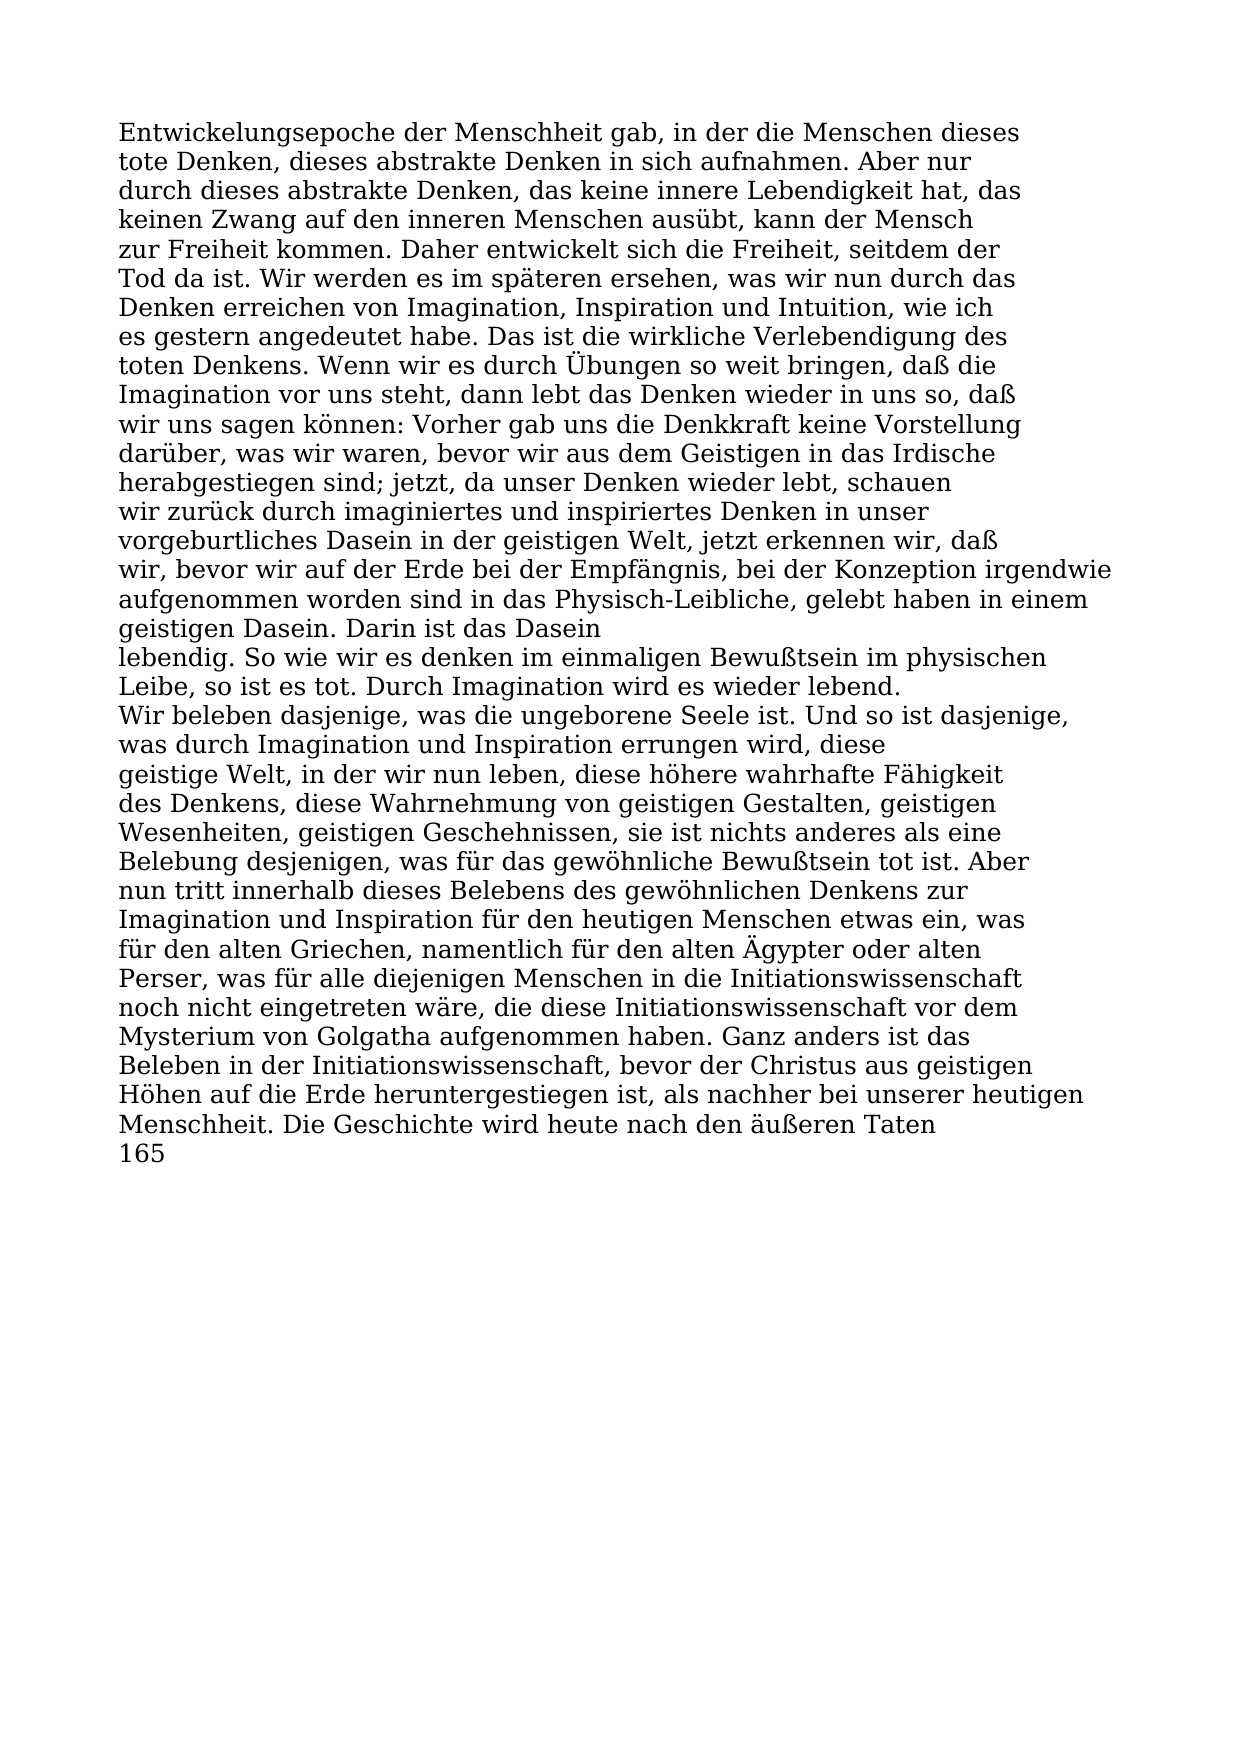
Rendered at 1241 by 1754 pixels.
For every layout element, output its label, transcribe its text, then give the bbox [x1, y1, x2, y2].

text tote Denken, dieses abstrakte Denken in sich aufnahmen. Aber nur [118, 147, 1122, 176]
text geistige Welt, in der wir nun leben, diese höhere wahrhafte Fähigkeit [118, 760, 1122, 789]
text wir zurück durch imaginiertes und inspiriertes Denken in unser vorgeburtliches Dasein in der geistigen Welt, jetzt erkennen wir, daß [118, 497, 1122, 556]
text Entwickelungsepoche der Menschheit gab, in der die Menschen dieses [118, 118, 1122, 147]
text Wesenheiten, geistigen Geschehnissen, sie ist nichts anderes als eine [118, 818, 1122, 847]
text noch nicht eingetreten wäre, die diese Initiationswissenschaft vor dem [118, 993, 1122, 1022]
text 165 [118, 1139, 1122, 1168]
text durch dieses abstrakte Denken, das keine innere Lebendigkeit hat, das [118, 176, 1122, 206]
text Belebung desjenigen, was für das gewöhnliche Bewußtsein tot ist. Aber [118, 847, 1122, 876]
text Beleben in der Initiationswissenschaft, bevor der Christus aus geistigen [118, 1051, 1122, 1081]
text keinen Zwang auf den inneren Menschen ausübt, kann der Mensch [118, 206, 1122, 235]
text Wir beleben dasjenige, was die ungeborene Seele ist. Und so ist dasjenige, was durch Imagination und Inspiration errungen wird, diese [118, 701, 1122, 760]
text wir uns sagen können: Vorher gab uns die Denkkraft keine Vorstellung darüber, was wir waren, bevor wir aus dem Geistigen in das Irdische herabgestiegen sind; jetzt, da unser Denken wieder lebt, schauen [118, 410, 1122, 497]
text für den alten Griechen, namentlich für den alten Ägypter oder alten [118, 935, 1122, 964]
text Tod da ist. Wir werden es im späteren ersehen, was wir nun durch das [118, 264, 1122, 293]
text Perser, was für alle diejenigen Menschen in die Initiationswissenschaft [118, 964, 1122, 993]
text wir, bevor wir auf der Erde bei der Empfängnis, bei der Konzeption irgendwie aufgenommen worden sind in das Physisch-Leibliche, gelebt haben in einem geistigen Dasein. Darin ist das Dasein [118, 556, 1122, 643]
text Mysterium von Golgatha aufgenommen haben. Ganz anders ist das [118, 1022, 1122, 1051]
text des Denkens, diese Wahrnehmung von geistigen Gestalten, geistigen [118, 789, 1122, 818]
text Denken erreichen von Imagination, Inspiration und Intuition, wie ich [118, 293, 1122, 322]
text zur Freiheit kommen. Daher entwickelt sich die Freiheit, seitdem der [118, 235, 1122, 264]
text Höhen auf die Erde heruntergestiegen ist, als nachher bei unserer heutigen Menschheit. Die Geschichte wird heute nach den äußeren Taten [118, 1081, 1122, 1139]
text toten Denkens. Wenn wir es durch Übungen so weit bringen, daß die [118, 351, 1122, 381]
text nun tritt innerhalb dieses Belebens des gewöhnlichen Denkens zur Imagination und Inspiration für den heutigen Menschen etwas ein, was [118, 876, 1122, 935]
text Imagination vor uns steht, dann lebt das Denken wieder in uns so, daß [118, 381, 1122, 410]
text es gestern angedeutet habe. Das ist die wirkliche Verlebendigung des [118, 322, 1122, 351]
text lebendig. So wie wir es denken im einmaligen Bewußtsein im physischen Leibe, so ist es tot. Durch Imagination wird es wieder lebend. [118, 643, 1122, 701]
